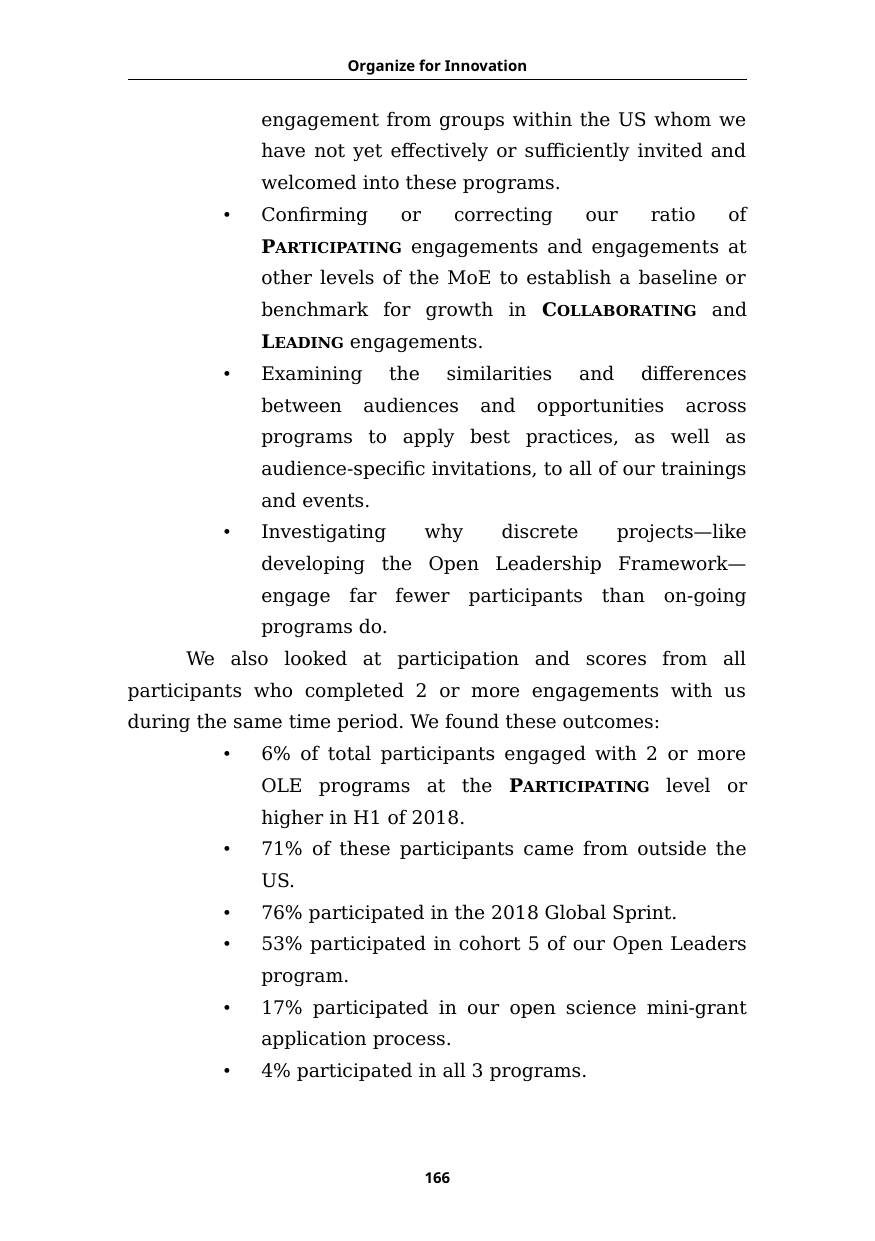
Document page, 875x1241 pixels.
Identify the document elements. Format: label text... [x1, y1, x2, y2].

list 71% of these participants came from outside the US. [223, 838, 747, 892]
list Confirming or correcting our ratio of Participating engagements and engagements at other levels of the MoE to establish a baseline or benchmark for growth in Collaborating and Leading engagements. [223, 204, 747, 353]
list 4% participated in all 3 programs. [223, 1060, 747, 1082]
list Investigating why discrete projects—like developing the Open Leadership Framework— engage far fewer participants than on-going programs do. [223, 521, 747, 638]
list engagement from groups within the US whom we have not yet effectively or sufficiently invited and welcomed into these programs. [223, 109, 747, 194]
list Examining the similarities and differences between audiences and opportunities across programs to apply best practices, as well as audience-specific invitations, to all of our trainings and events. [223, 363, 747, 512]
list 76% participated in the 2018 Global Sprint. [223, 902, 747, 924]
list 17% participated in our open science mini-grant application process. [223, 997, 747, 1050]
list 53% participated in cohort 5 of our Open Leaders program. [223, 933, 747, 987]
list 6% of total participants engaged with 2 or more OLE programs at the Participating level or higher in H1 of 2018. [223, 743, 747, 829]
text We also looked at participation and scores from all participants who completed 2 or more engagements with us during the same time period. We found these outcomes: [127, 648, 747, 733]
